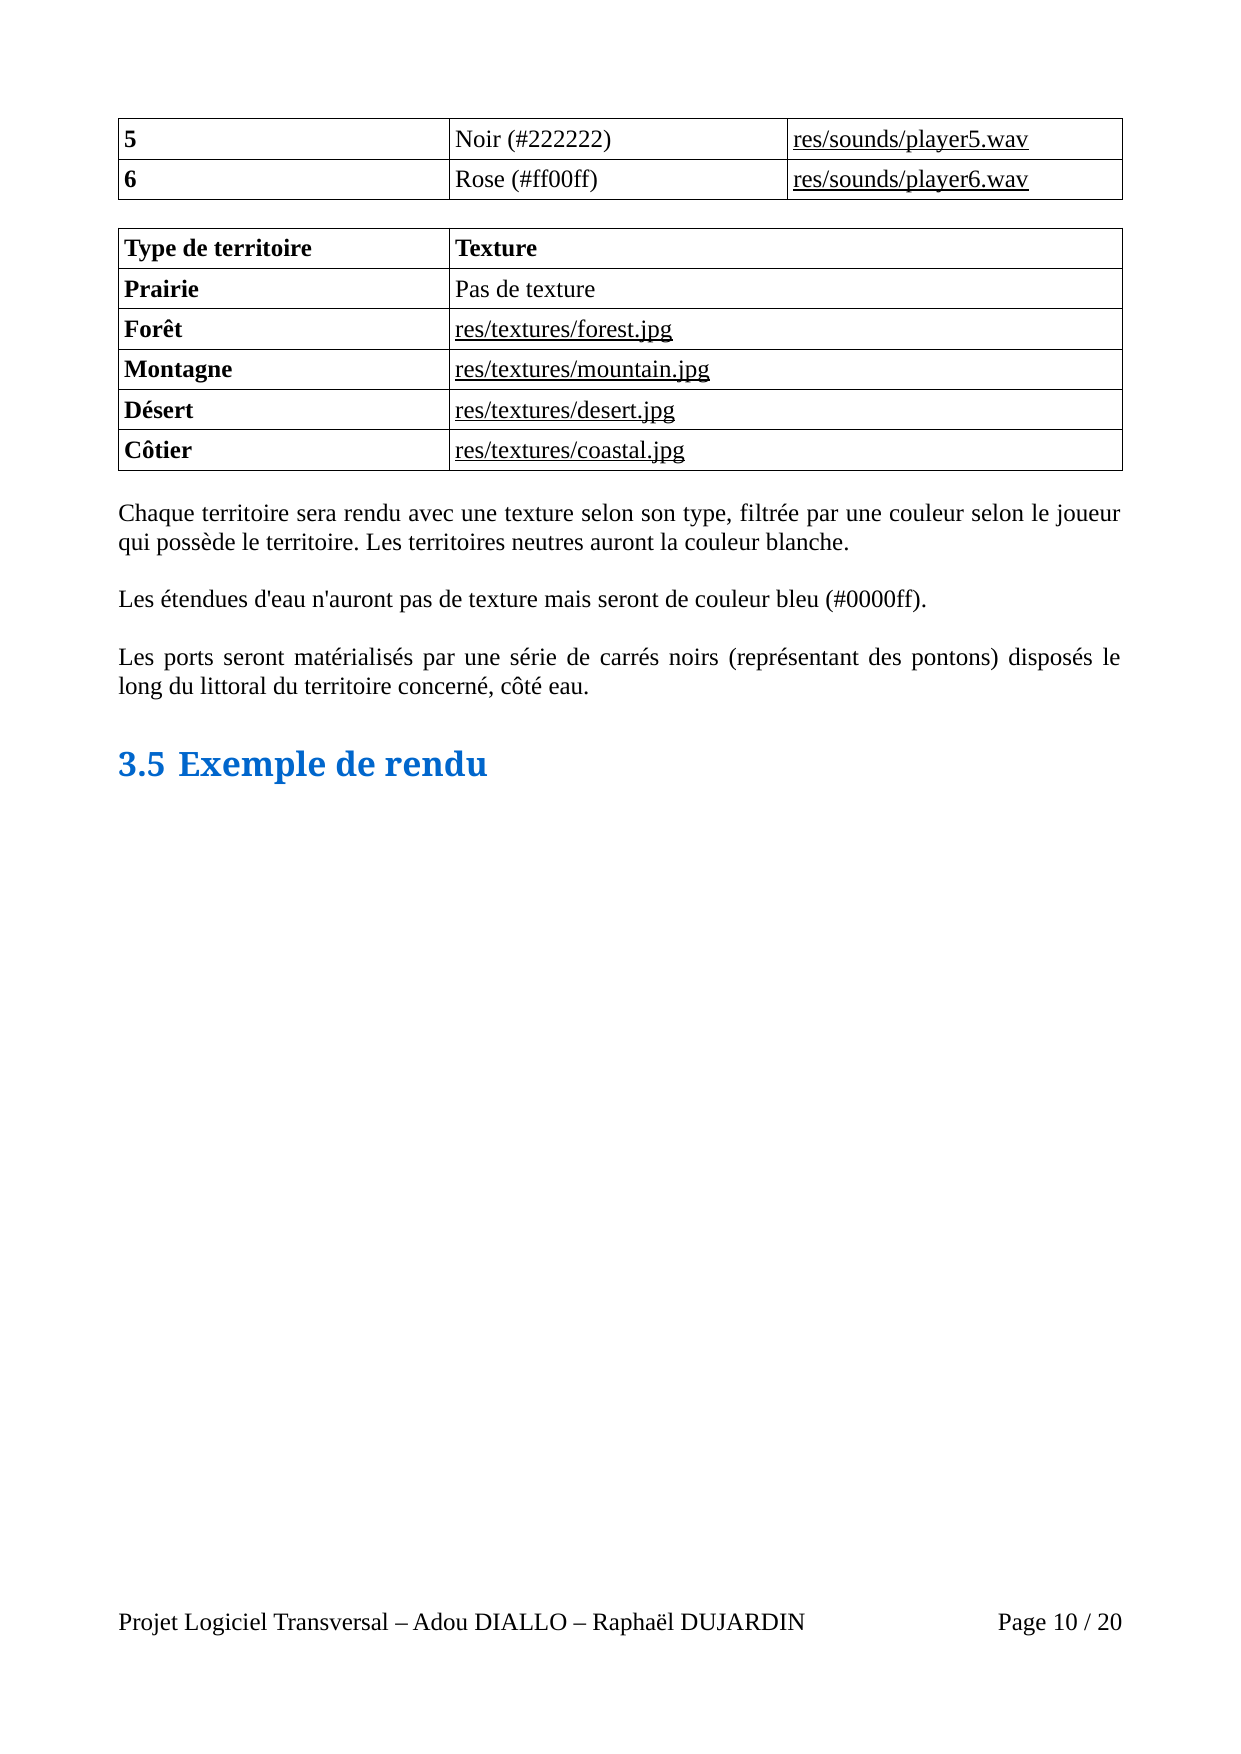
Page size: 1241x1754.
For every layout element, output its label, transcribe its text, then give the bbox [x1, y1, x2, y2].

table_cell Montagne [119, 350, 449, 389]
subtitle Exemple de rendu [118, 741, 1122, 787]
text Les étendues d'eau n'auront pas de texture mais seront de couleur bleu (#0000ff). [118, 584, 1122, 613]
table_header Texture [450, 229, 1122, 268]
text Les ports seront matérialisés par une série de carrés noirs (représentant des pontons) disposés le long du littoral du territoire concerné, côté eau. [118, 642, 1122, 699]
table_cell Pas de texture [450, 269, 1122, 308]
text Chaque territoire sera rendu avec une texture selon son type, filtrée par une couleur selon le joueur qui possède le territoire. Les territoires neutres auront la couleur blanche. [118, 498, 1122, 556]
table_cell res/textures/coastal.jpg [450, 430, 1122, 469]
table_cell Forêt [119, 309, 449, 348]
table_cell Noir (#222222) [450, 119, 787, 158]
table_header Type de territoire [119, 229, 449, 268]
table_cell 5 [119, 119, 449, 158]
table_cell res/textures/mountain.jpg [450, 350, 1122, 389]
table_cell res/sounds/player5.wav [788, 119, 1122, 158]
table_cell Désert [119, 390, 449, 429]
table_cell Côtier [119, 430, 449, 469]
table_cell res/textures/forest.jpg [450, 309, 1122, 348]
table_cell Rose (#ff00ff) [450, 160, 787, 199]
table_cell res/sounds/player6.wav [788, 160, 1122, 199]
table_cell 6 [119, 160, 449, 199]
table_cell Prairie [119, 269, 449, 308]
table_cell res/textures/desert.jpg [450, 390, 1122, 429]
